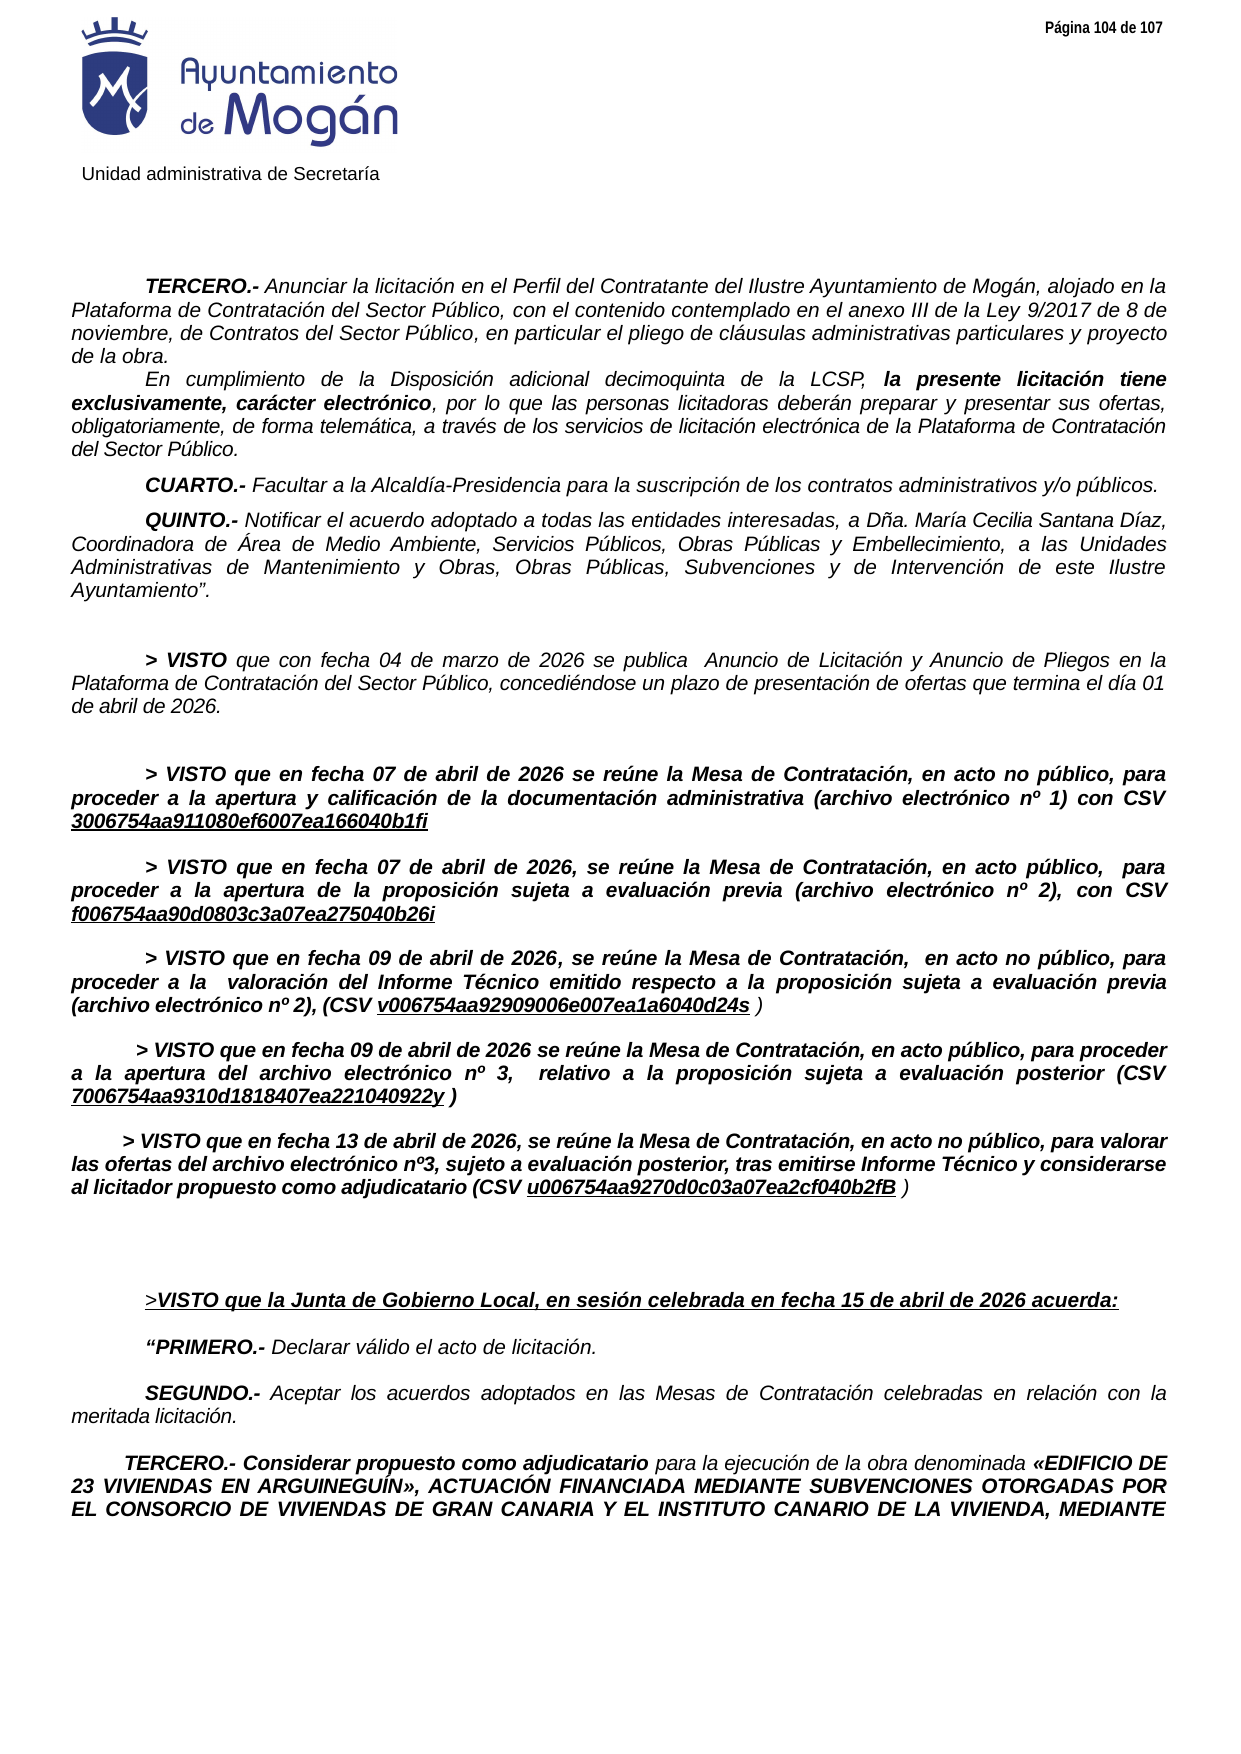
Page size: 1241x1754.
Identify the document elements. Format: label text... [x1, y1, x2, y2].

text >VISTO que la Junta de Gobierno Local, en sesión celebrada en fecha 15 de abril de 2026 acuerda: [71, 1289, 1169, 1312]
text > VISTO que en fecha 13 de abril de 2026, se reúne la Mesa de Contratación, en acto no público, para valorar las ofertas del archivo electrónico nº3, sujeto a evaluación posterior, tras emitirse Informe Técnico y considerarse al licitador propuesto como adjudicatario (CSV u006754aa9270d0c03a07ea2cf040b2fB ) [71, 1129, 1169, 1199]
text “PRIMERO.- Declarar válido el acto de licitación. [71, 1335, 1169, 1358]
text QUINTO.- Notificar el acuerdo adoptado a todas las entidades interesadas, a Dña. María Cecilia Santana Díaz, Coordinadora de Área de Medio Ambiente, Servicios Públicos, Obras Públicas y Embellecimiento, a las Unidades Administrativas de Mantenimiento y Obras, Obras Públicas, Subvenciones y de Intervención de este Ilustre Ayuntamiento”. [71, 509, 1169, 602]
text SEGUNDO.- Aceptar los acuerdos adoptados en las Mesas de Contratación celebradas en relación con la meritada licitación. [71, 1382, 1169, 1428]
text TERCERO.- Considerar propuesto como adjudicatario para la ejecución de la obra denominada «EDIFICIO DE 23 VIVIENDAS EN ARGUINEGUÍN», ACTUACIÓN FINANCIADA MEDIANTE SUBVENCIONES OTORGADAS POR EL CONSORCIO DE VIVIENDAS DE GRAN CANARIA Y EL INSTITUTO CANARIO DE LA VIVIENDA, MEDIANTE [71, 1451, 1169, 1521]
picture [81, 17, 398, 153]
text TERCERO.- Anunciar la licitación en el Perfil del Contratante del Ilustre Ayuntamiento de Mogán, alojado en la Plataforma de Contratación del Sector Público, con el contenido contemplado en el anexo III de la Ley 9/2017 de 8 de noviembre, de Contratos del Sector Público, en particular el pliego de cláusulas administrativas particulares y proyecto de la obra. [71, 275, 1169, 368]
text > VISTO que con fecha 04 de marzo de 2026 se publica Anuncio de Licitación y Anuncio de Pliegos en la Plataforma de Contratación del Sector Público, concediéndose un plazo de presentación de ofertas que termina el día 01 de abril de 2026. [71, 648, 1169, 718]
text CUARTO.- Facultar a la Alcaldía-Presidencia para la suscripción de los contratos administrativos y/o públicos. [71, 473, 1169, 496]
text > VISTO que en fecha 07 de abril de 2026, se reúne la Mesa de Contratación, en acto público, para proceder a la apertura de la proposición sujeta a evaluación previa (archivo electrónico nº 2), con CSV f006754aa90d0803c3a07ea275040b26i [71, 856, 1169, 925]
text > VISTO que en fecha 07 de abril de 2026 se reúne la Mesa de Contratación, en acto no público, para proceder a la apertura y calificación de la documentación administrativa (archivo electrónico nº 1) con CSV 3006754aa911080ef6007ea166040b1fi [71, 763, 1169, 832]
text > VISTO que en fecha 09 de abril de 2026 se reúne la Mesa de Contratación, en acto público, para proceder a la apertura del archivo electrónico nº 3, relativo a la proposición sujeta a evaluación posterior (CSV 7006754aa9310d1818407ea221040922y ) [71, 1038, 1169, 1108]
text En cumplimiento de la Disposición adicional decimoquinta de la LCSP, la presente licitación tiene exclusivamente, carácter electrónico, por lo que las personas licitadoras deberán preparar y presentar sus ofertas, obligatoriamente, de forma telemática, a través de los servicios de licitación electrónica de la Plataforma de Contratación del Sector Público. [71, 368, 1169, 461]
text > VISTO que en fecha 09 de abril de 2026, se reúne la Mesa de Contratación, en acto no público, para proceder a la valoración del Informe Técnico emitido respecto a la proposición sujeta a evaluación previa (archivo electrónico nº 2), (CSV v006754aa92909006e007ea1a6040d24s ) [71, 947, 1169, 1017]
